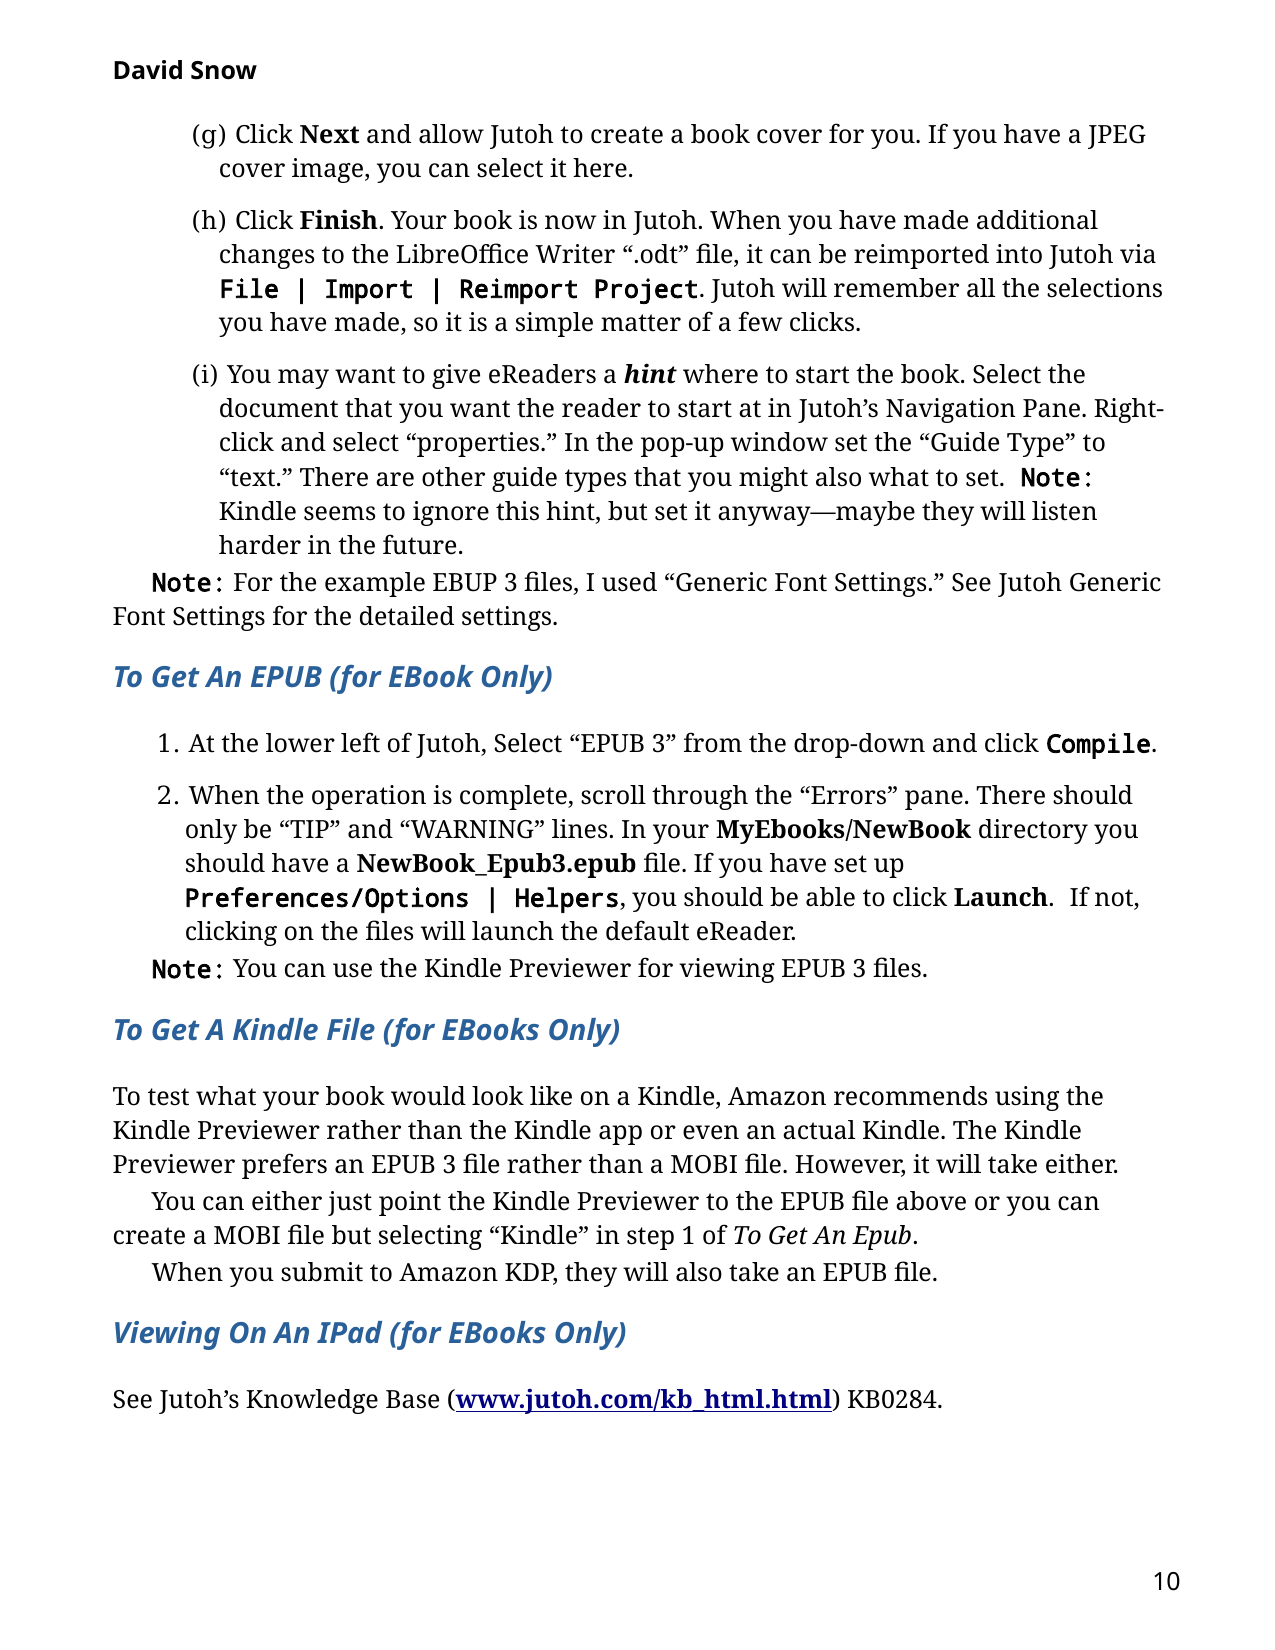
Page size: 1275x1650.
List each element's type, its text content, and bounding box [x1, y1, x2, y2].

subtitle To get an EPUB (for eBook Only) [112, 656, 1181, 696]
list Click Next and allow Jutoh to create a book cover for you. If you have a JPEG cover image, you can select it here. [183, 117, 1181, 185]
text See Jutoh’s Knowledge Base (www.jutoh.com/kb_html.html) KB0284. [112, 1382, 1181, 1416]
subtitle Viewing on an iPad (for eBooks Only) [112, 1312, 1181, 1352]
list Click Finish. Your book is now in Jutoh. When you have made additional changes to the LibreOffice Writer “.odt” file, it can be reimported into Jutoh via File | Import | Reimport Project. Jutoh will remember all the selections you have made, so it is a simple matter of a few clicks. [183, 203, 1181, 339]
text You can either just point the Kindle Previewer to the EPUB file above or you can create a MOBI file but selecting “Kindle” in step 1 of To Get An Epub. [112, 1183, 1181, 1252]
text Note: You can use the Kindle Previewer for viewing EPUB 3 files. [112, 951, 1181, 985]
list When the operation is complete, scroll through the “Errors” pane. There should only be “TIP” and “WARNING” lines. In your MyEbooks/NewBook directory you should have a NewBook_Epub3.epub file. If you have set up Preferences/Options | Helpers, you should be able to click Launch. If not, clicking on the files will launch the default eReader. [148, 778, 1181, 948]
list At the lower left of Jutoh, Select “EPUB 3” from the drop-down and click Compile. [148, 726, 1181, 760]
text When you submit to Amazon KDP, they will also take an EPUB file. [112, 1254, 1181, 1289]
list You may want to give eReaders a hint where to start the book. Select the document that you want the reader to start at in Jutoh’s Navigation Pane. Right-click and select “properties.” In the pop-up window set the “Guide Type” to “text.” There are other guide types that you might also what to set. Note: Kindle seems to ignore this hint, but set it anyway—maybe they will listen harder in the future. [183, 357, 1181, 561]
text To test what your book would look like on a Kindle, Amazon recommends using the Kindle Previewer rather than the Kindle app or even an actual Kindle. The Kindle Previewer prefers an EPUB 3 file rather than a MOBI file. However, it will take either. [112, 1078, 1181, 1180]
subtitle To get a Kindle File (for eBooks Only) [112, 1009, 1181, 1048]
text Note: For the example EBUP 3 files, I used “Generic Font Settings.” See Jutoh Generic Font Settings for the detailed settings. [112, 564, 1181, 632]
